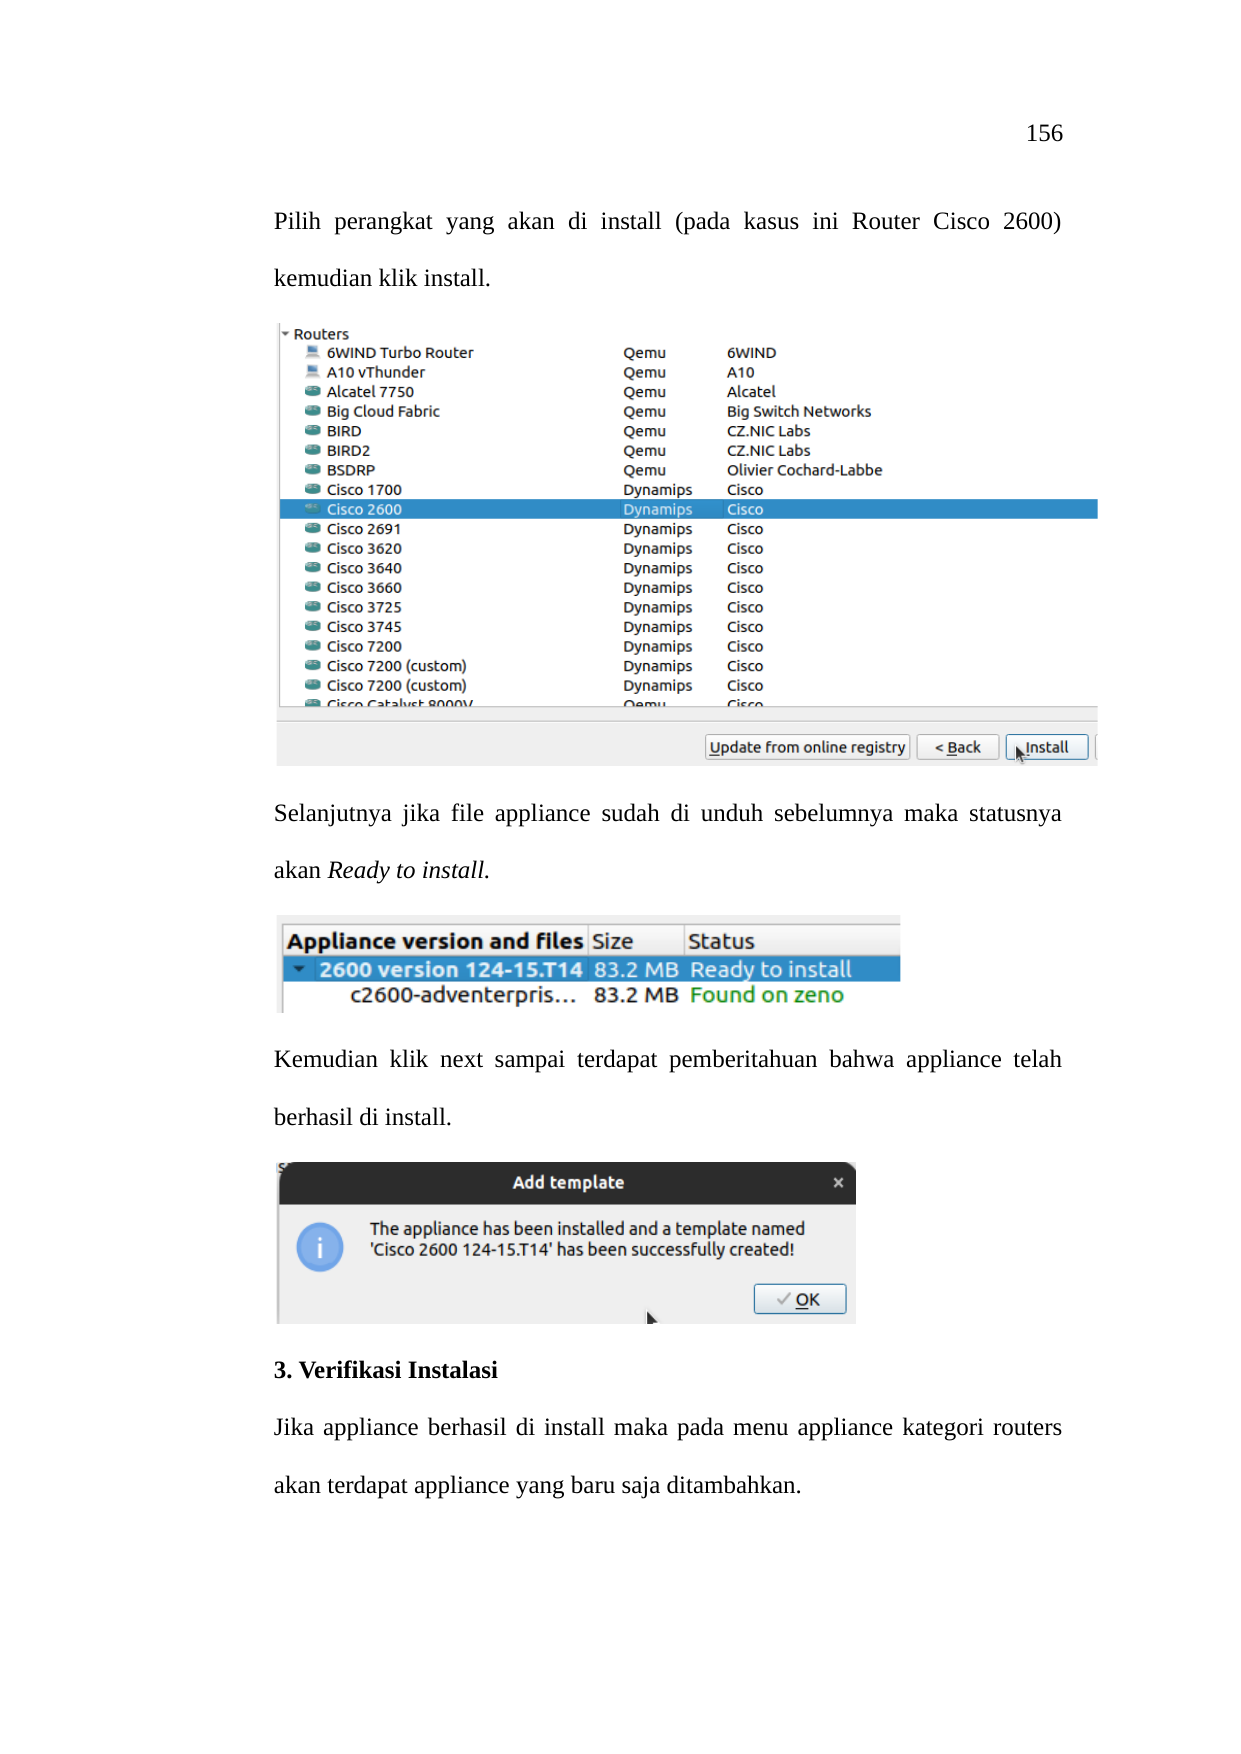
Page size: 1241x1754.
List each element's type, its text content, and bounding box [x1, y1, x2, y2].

picture [276, 1162, 856, 1324]
list Pilih perangkat yang akan di install (pada kasus ini Router Cisco 2600) kemudian klik install. [236, 206, 1063, 292]
list 3. Verifikasi Instalasi [236, 1355, 1063, 1384]
list Jika appliance berhasil di install maka pada menu appliance kategori routers akan terdapat appliance yang baru saja ditambahkan. [236, 1412, 1063, 1499]
picture [276, 323, 1098, 766]
list Selanjutnya jika file appliance sudah di unduh sebelumnya maka statusnya akan Ready to install. [236, 798, 1063, 884]
picture [276, 915, 901, 1013]
list Kemudian klik next sampai terdapat pemberitahuan bahwa appliance telah berhasil di install. [236, 1044, 1063, 1131]
